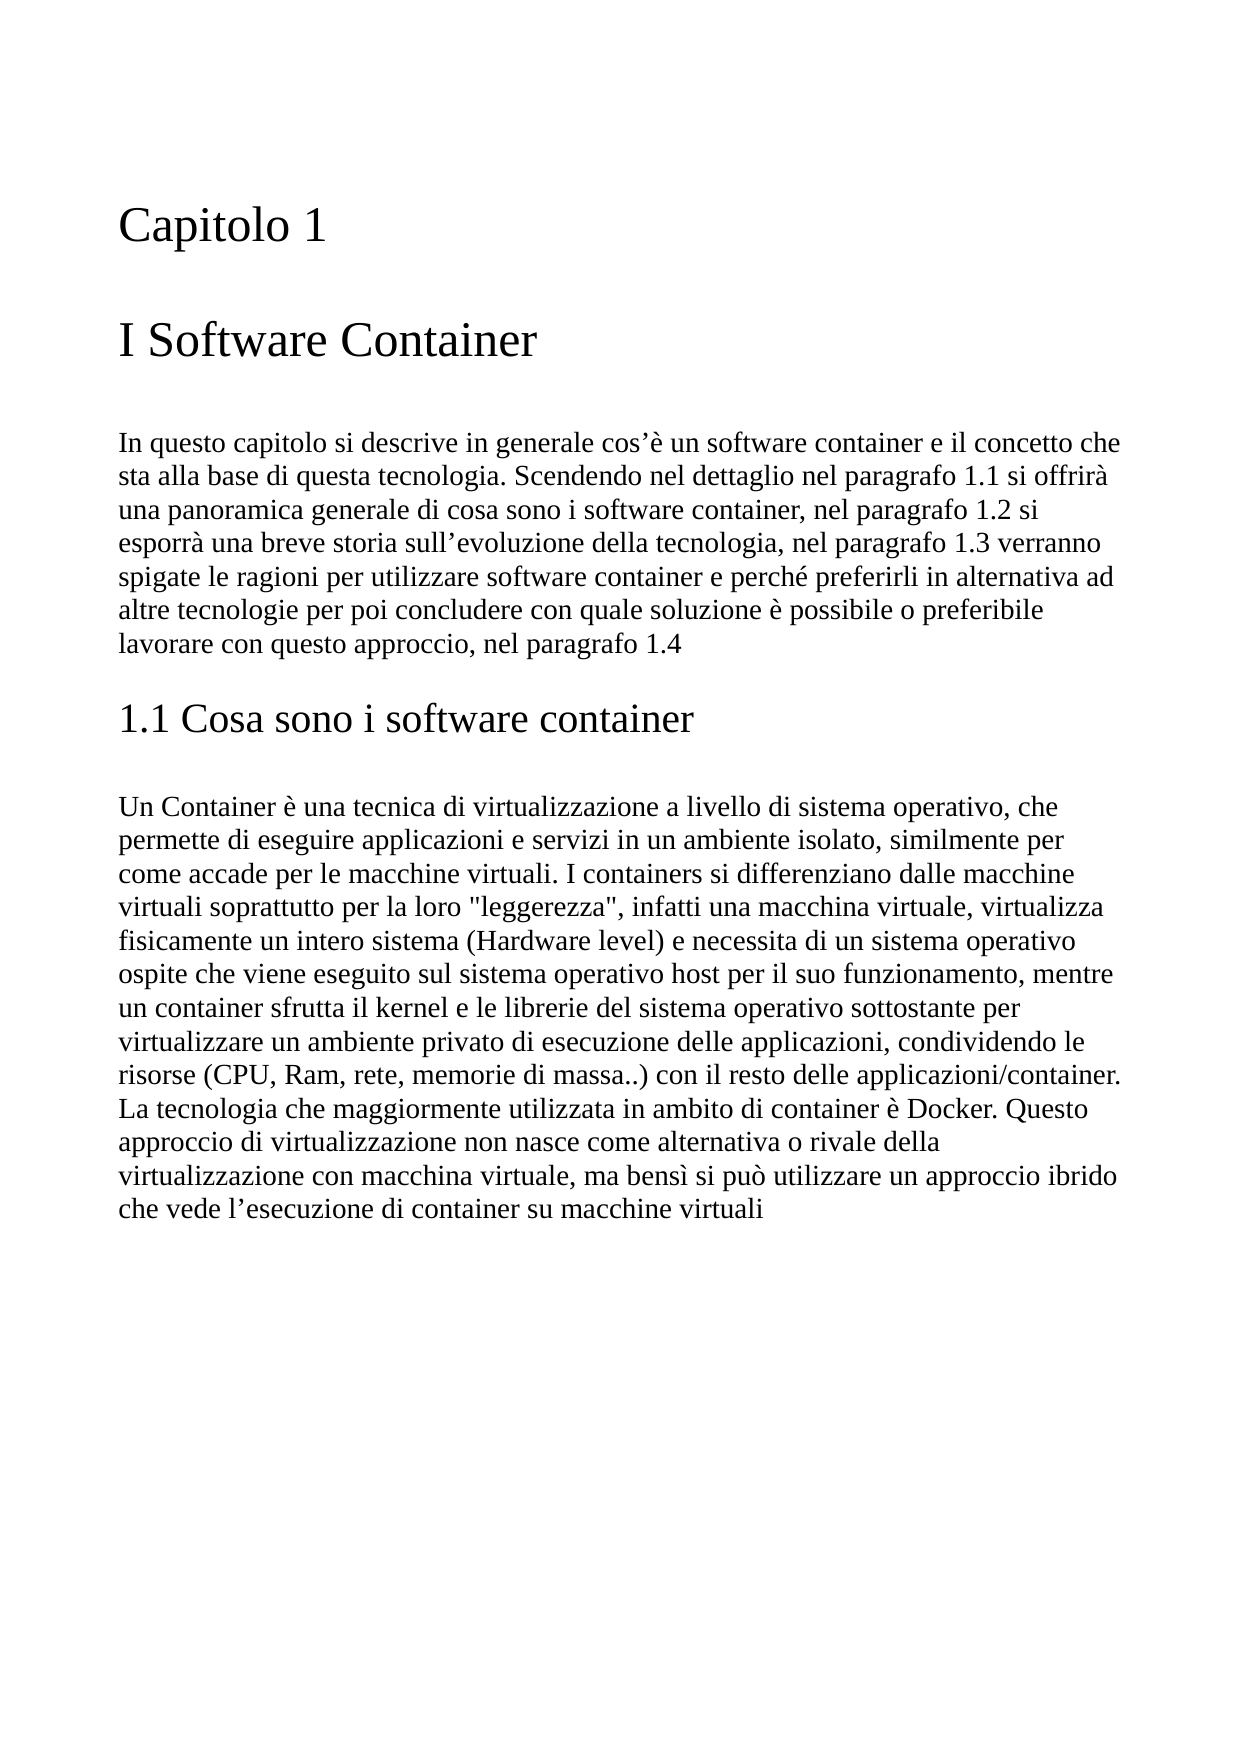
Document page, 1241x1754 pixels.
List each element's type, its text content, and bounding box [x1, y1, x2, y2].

text In questo capitolo si descrive in generale cos’è un software container e il concetto che sta alla base di questa tecnologia. Scendendo nel dettaglio nel paragrafo 1.1 si offrirà una panoramica generale di cosa sono i software container, nel paragrafo 1.2 si esporrà una breve storia sull’evoluzione della tecnologia, nel paragrafo 1.3 verranno spigate le ragioni per utilizzare software container e perché preferirli in alternativa ad altre tecnologie per poi concludere con quale soluzione è possibile o preferibile lavorare con questo approccio, nel paragrafo 1.4 [118, 425, 1122, 659]
text Capitolo 1 [118, 195, 1122, 252]
list Cosa sono i software container [118, 693, 1122, 741]
text Un Container è una tecnica di virtualizzazione a livello di sistema operativo, che permette di eseguire applicazioni e servizi in un ambiente isolato, similmente per come accade per le macchine virtuali. I containers si differenziano dalle macchine virtuali soprattutto per la loro "leggerezza", infatti una macchina virtuale, virtualizza fisicamente un intero sistema (Hardware level) e necessita di un sistema operativo ospite che viene eseguito sul sistema operativo host per il suo funzionamento, mentre un container sfrutta il kernel e le librerie del sistema operativo sottostante per virtualizzare un ambiente privato di esecuzione delle applicazioni, condividendo le risorse (CPU, Ram, rete, memorie di massa..) con il resto delle applicazioni/container. La tecnologia che maggiormente utilizzata in ambito di container è Docker. Questo approccio di virtualizzazione non nasce come alternativa o rivale della virtualizzazione con macchina virtuale, ma bensì si può utilizzare un approccio ibrido che vede l’esecuzione di container su macchine virtuali [118, 789, 1122, 1225]
text I Software Container [118, 310, 1122, 367]
